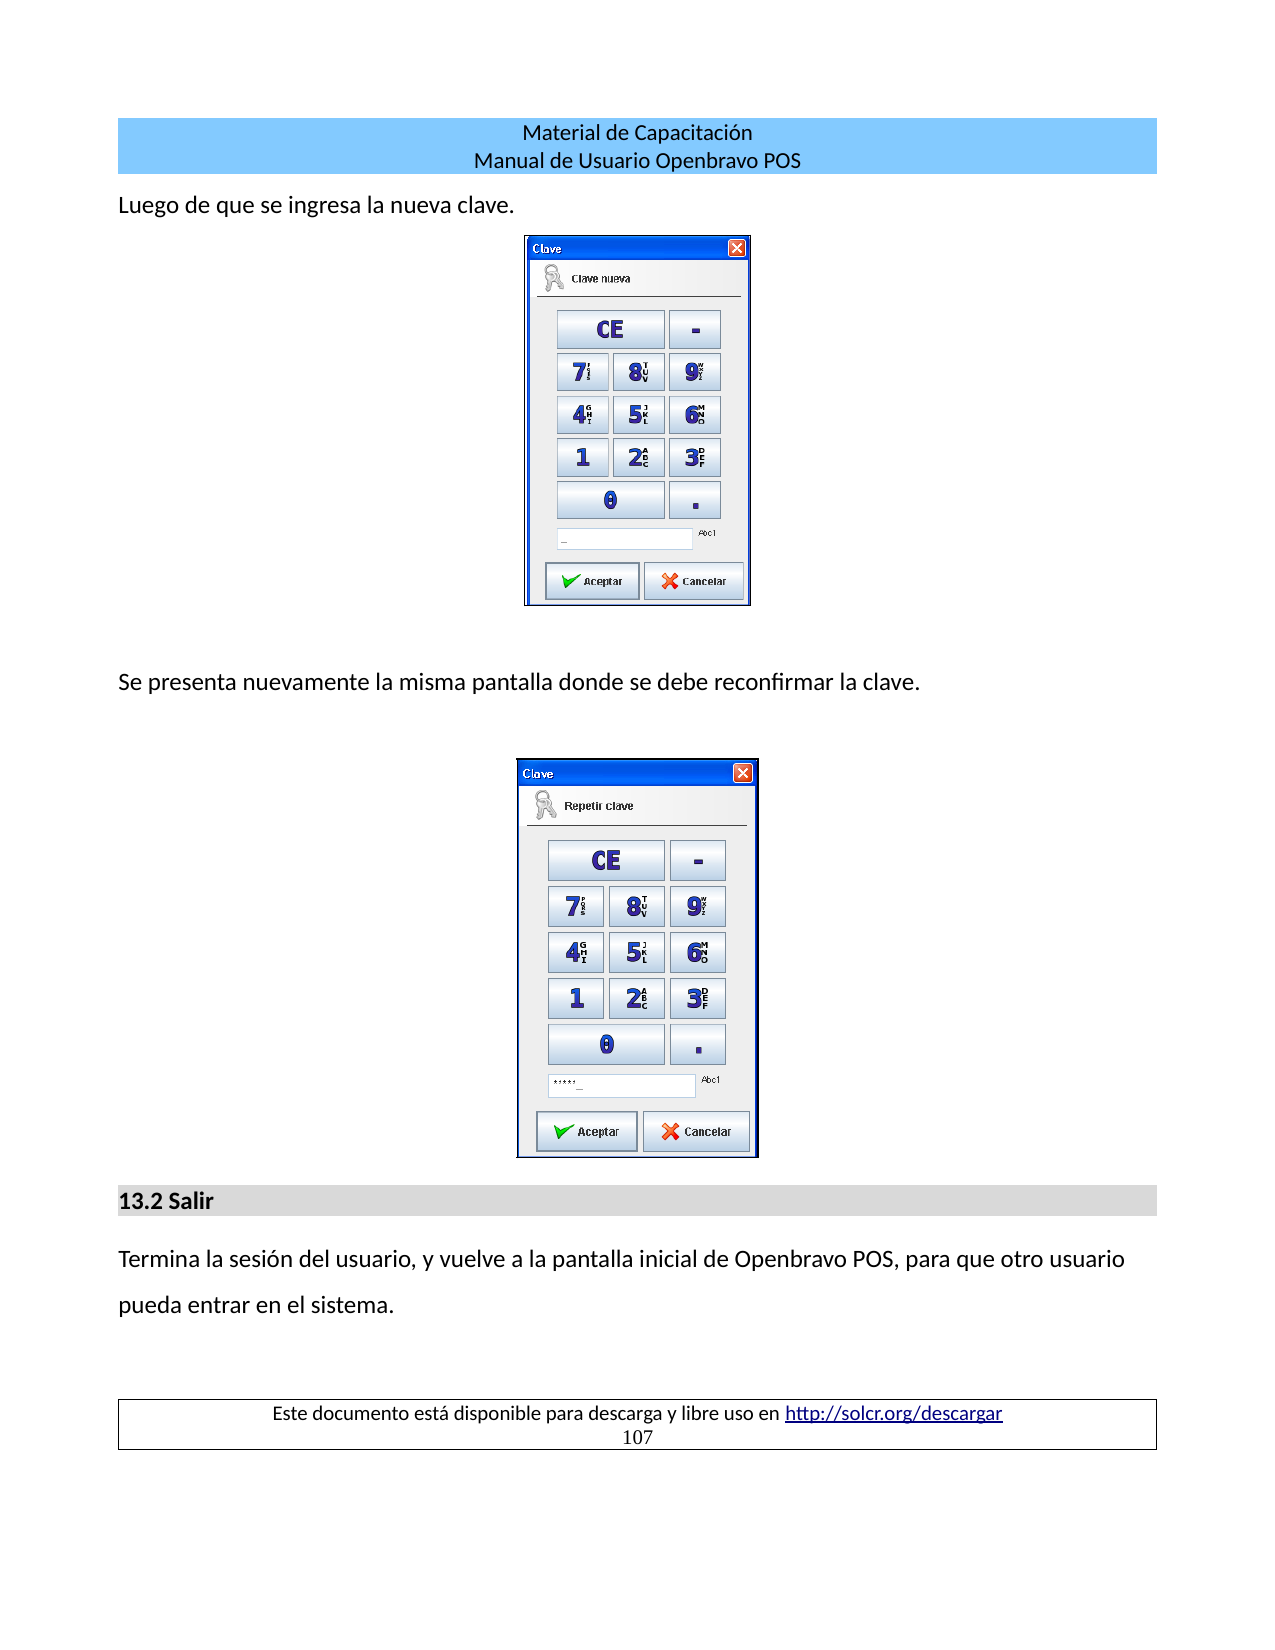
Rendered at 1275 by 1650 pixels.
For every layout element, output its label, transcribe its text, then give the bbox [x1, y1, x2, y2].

text Luego de que se ingresa la nueva clave. [118, 189, 1157, 219]
subtitle 13.2 Salir [118, 1185, 1157, 1216]
text Termina la sesión del usuario, y vuelve a la pantalla inicial de Openbravo POS, para que otro usuario pueda entrar en el sistema. [118, 1243, 1157, 1320]
text Se presenta nuevamente la misma pantalla donde se debe reconfirmar la clave. [118, 666, 1157, 697]
